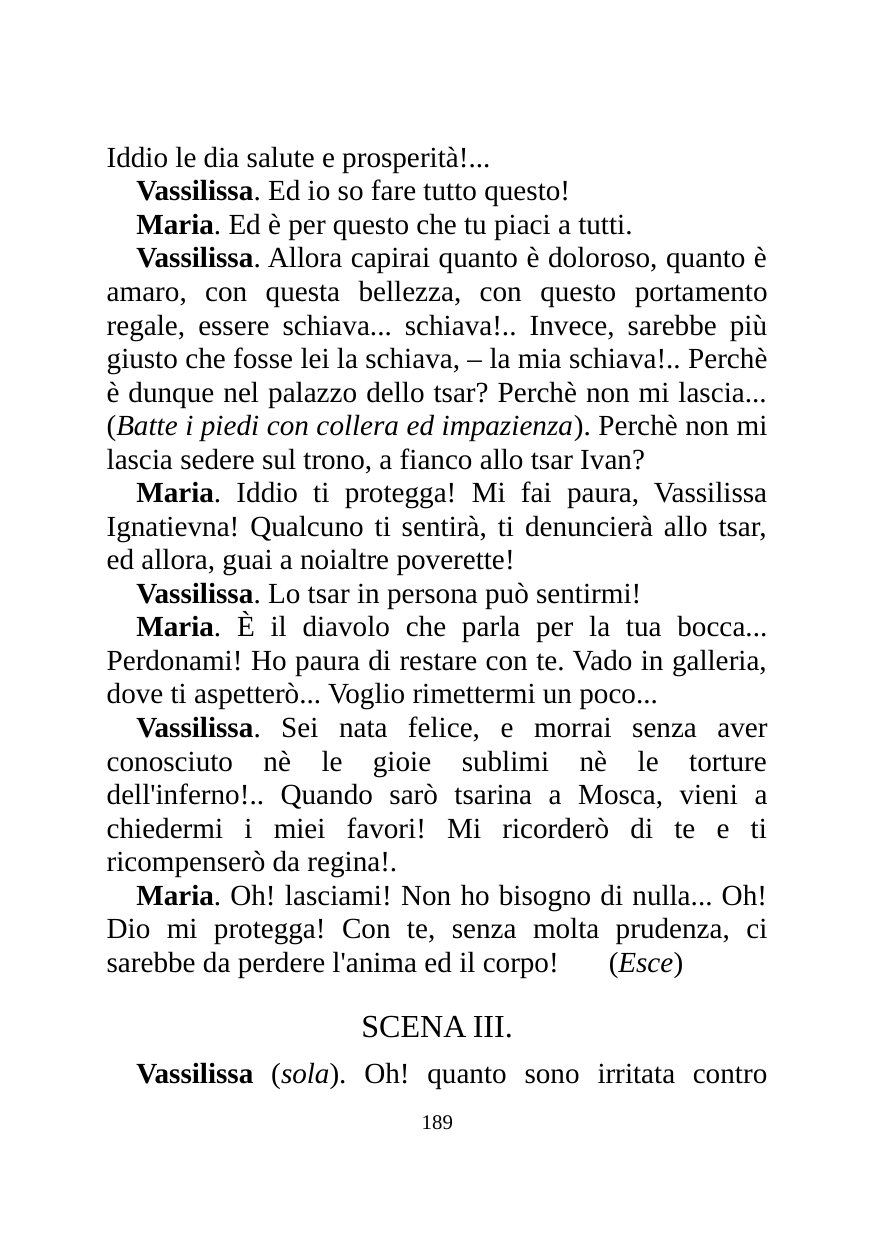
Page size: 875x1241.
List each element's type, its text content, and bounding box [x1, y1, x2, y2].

text Vassilissa. Ed io so fare tutto questo! [106, 173, 768, 207]
text Vassilissa. Allora capirai quanto è doloroso, quanto è amaro, con questa bellezza, con questo portamento regale, essere schiava... schiava!.. Invece, sarebbe più giusto che fosse lei la schiava, – la mia schiava!.. Perchè è dunque nel palazzo dello tsar? Perchè non mi lascia... (Batte i piedi con collera ed impazienza). Perchè non mi lascia sedere sul trono, a fianco allo tsar Ivan? [106, 241, 768, 475]
text Maria. È il diavolo che parla per la tua bocca... Perdonami! Ho paura di restare con te. Vado in galleria, dove ti aspetterò... Voglio rimettermi un poco... [106, 609, 768, 710]
text Maria. Iddio ti protegga! Mi fai paura, Vassilissa Ignatievna! Qualcuno ti sentirà, ti denuncierà allo tsar, ed allora, guai a noialtre poverette! [106, 475, 768, 576]
text Maria. Oh! lasciami! Non ho bisogno di nulla... Oh! Dio mi protegga! Con te, senza molta prudenza, ci sarebbe da perdere l'anima ed il corpo! (Esce) [106, 878, 768, 978]
subtitle SCENA III. [106, 1008, 768, 1045]
text Vassilissa. Lo tsar in persona può sentirmi! [106, 576, 768, 609]
text Iddio le dia salute e prosperità!... [106, 140, 768, 173]
text Maria. Ed è per questo che tu piaci a tutti. [106, 207, 768, 241]
text Vassilissa (sola). Oh! quanto sono irritata contro [106, 1057, 768, 1090]
text Vassilissa. Sei nata felice, e morrai senza aver conosciuto nè le gioie sublimi nè le torture dell'inferno!.. Quando sarò tsarina a Mosca, vieni a chiedermi i miei favori! Mi ricorderò di te e ti ricompenserò da regina!. [106, 710, 768, 878]
